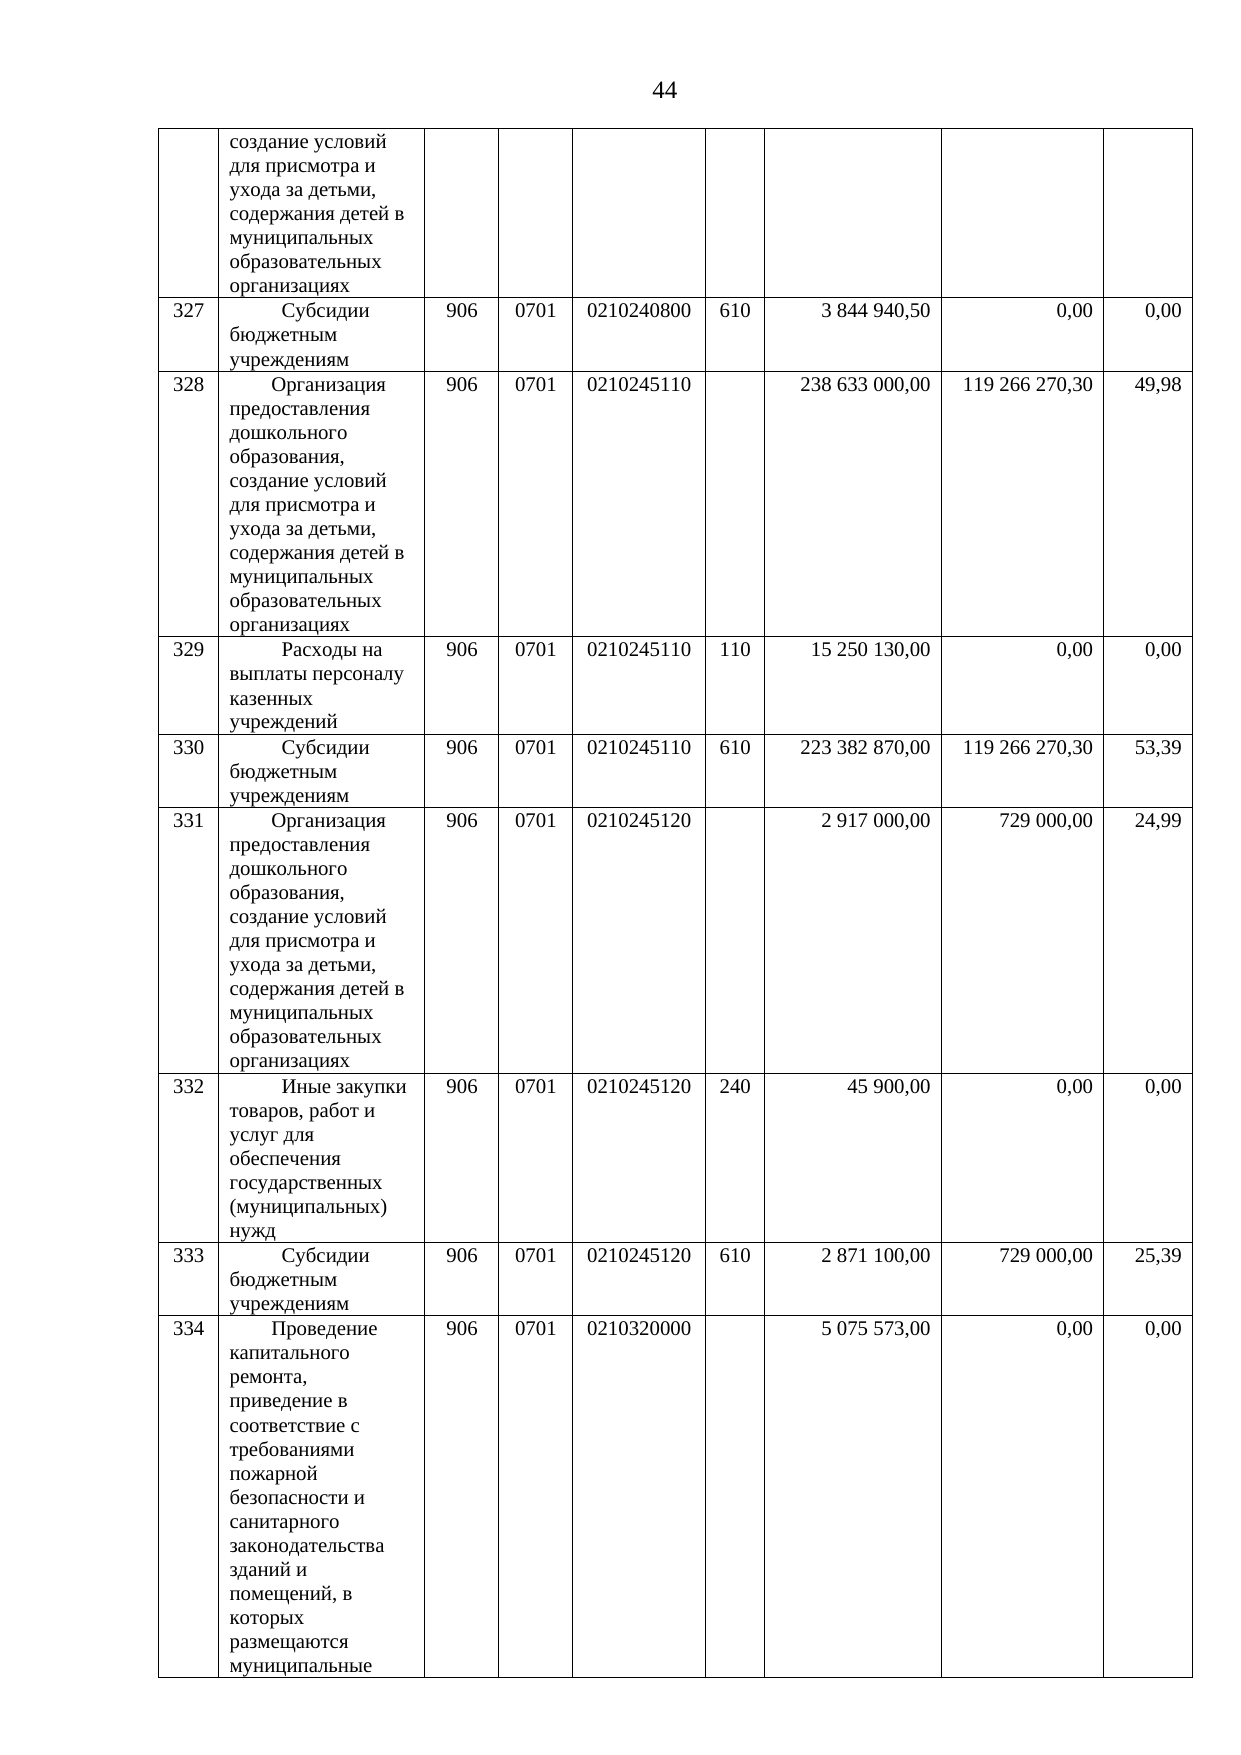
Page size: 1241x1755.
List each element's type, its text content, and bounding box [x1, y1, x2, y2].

table_cell 610 [706, 298, 764, 371]
table_cell 223 382 870,00 [765, 735, 941, 807]
table_cell [706, 372, 764, 636]
table_cell 3 844 940,50 [765, 298, 941, 371]
table_cell [765, 129, 941, 297]
table_cell 5 075 573,00 [765, 1316, 941, 1677]
table_cell 25,39 [1104, 1243, 1192, 1315]
table_cell 0,00 [942, 637, 1103, 733]
table_cell 906 [425, 1316, 498, 1677]
table_cell 0,00 [1104, 298, 1192, 371]
table_cell 0701 [499, 637, 572, 733]
table_cell [706, 1316, 764, 1677]
table_cell [573, 129, 705, 297]
table_cell 330 [159, 735, 218, 807]
table_cell Иные закупки товаров, работ и услуг для обеспечения государственных (муниципальных) нужд [219, 1074, 424, 1242]
table_cell [706, 808, 764, 1072]
table_cell 0210245110 [573, 637, 705, 733]
table_cell 0701 [499, 735, 572, 807]
table_cell [706, 129, 764, 297]
table_cell 610 [706, 735, 764, 807]
table_cell 0701 [499, 808, 572, 1072]
table_cell 0210320000 [573, 1316, 705, 1677]
table_cell 0,00 [942, 1074, 1103, 1242]
table_cell 49,98 [1104, 372, 1192, 636]
table_cell Субсидии бюджетным учреждениям [219, 735, 424, 807]
table_cell 0701 [499, 372, 572, 636]
table_cell 2 871 100,00 [765, 1243, 941, 1315]
table_cell 327 [159, 298, 218, 371]
table_cell 119 266 270,30 [942, 735, 1103, 807]
table_cell 0,00 [1104, 637, 1192, 733]
table_cell 0210245110 [573, 735, 705, 807]
table_cell 328 [159, 372, 218, 636]
table_cell 240 [706, 1074, 764, 1242]
table_cell [499, 129, 572, 297]
table_cell 906 [425, 372, 498, 636]
table_cell [1104, 129, 1192, 297]
table_cell 729 000,00 [942, 808, 1103, 1072]
table_cell 0,00 [942, 298, 1103, 371]
table_cell 110 [706, 637, 764, 733]
table_cell Проведение капитального ремонта, приведение в соответствие с требованиями пожарной безопасности и санитарного законодательства зданий и помещений, в которых размещаются муниципальные [219, 1316, 424, 1677]
table_cell [159, 129, 218, 297]
table_cell 0210245110 [573, 372, 705, 636]
table_cell Организация предоставления дошкольного образования, создание условий для присмотра и ухода за детьми, содержания детей в муниципальных образовательных организациях [219, 372, 424, 636]
table_cell 0,00 [1104, 1074, 1192, 1242]
table_cell 0701 [499, 1243, 572, 1315]
table_cell 332 [159, 1074, 218, 1242]
table_cell 24,99 [1104, 808, 1192, 1072]
table_cell 0210240800 [573, 298, 705, 371]
table_cell 906 [425, 808, 498, 1072]
table_cell создание условий для присмотра и ухода за детьми, содержания детей в муниципальных образовательных организациях [219, 129, 424, 297]
table_cell 334 [159, 1316, 218, 1677]
table_cell 610 [706, 1243, 764, 1315]
table_cell 906 [425, 735, 498, 807]
table_cell 15 250 130,00 [765, 637, 941, 733]
table_cell 53,39 [1104, 735, 1192, 807]
table_cell 0701 [499, 298, 572, 371]
table_cell 238 633 000,00 [765, 372, 941, 636]
table_cell 729 000,00 [942, 1243, 1103, 1315]
table_cell Субсидии бюджетным учреждениям [219, 1243, 424, 1315]
table_cell [425, 129, 498, 297]
table_cell 119 266 270,30 [942, 372, 1103, 636]
table_cell 0210245120 [573, 1074, 705, 1242]
table_cell Организация предоставления дошкольного образования, создание условий для присмотра и ухода за детьми, содержания детей в муниципальных образовательных организациях [219, 808, 424, 1072]
table_cell 906 [425, 1243, 498, 1315]
table_cell Субсидии бюджетным учреждениям [219, 298, 424, 371]
table_cell 906 [425, 1074, 498, 1242]
table_cell 906 [425, 637, 498, 733]
table_cell 906 [425, 298, 498, 371]
table_cell 331 [159, 808, 218, 1072]
table_cell 0,00 [1104, 1316, 1192, 1677]
table_cell 0701 [499, 1316, 572, 1677]
table_cell 329 [159, 637, 218, 733]
table_cell 0210245120 [573, 1243, 705, 1315]
table_cell Расходы на выплаты персоналу казенных учреждений [219, 637, 424, 733]
table_cell 0701 [499, 1074, 572, 1242]
table_cell 0210245120 [573, 808, 705, 1072]
table_cell 333 [159, 1243, 218, 1315]
table_cell [942, 129, 1103, 297]
table_cell 45 900,00 [765, 1074, 941, 1242]
table_cell 2 917 000,00 [765, 808, 941, 1072]
table_cell 0,00 [942, 1316, 1103, 1677]
